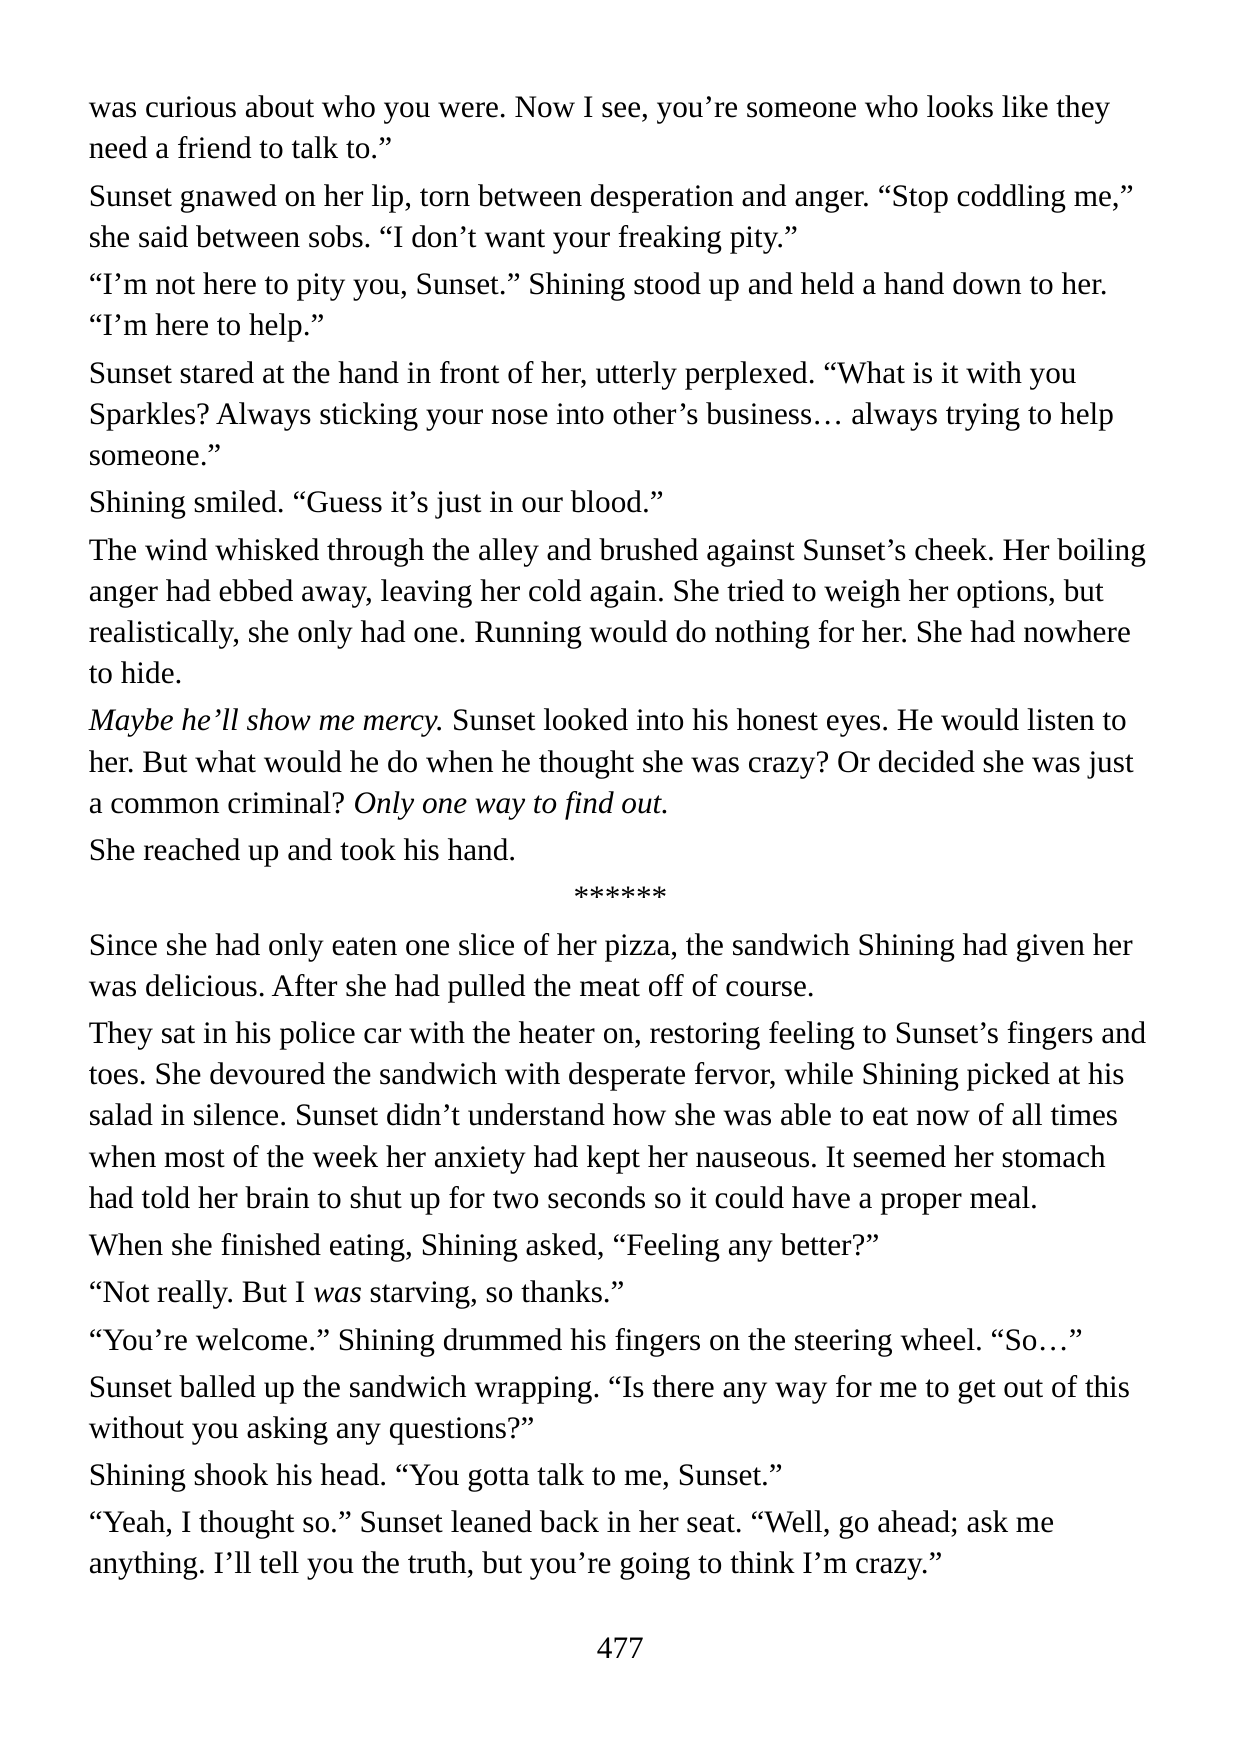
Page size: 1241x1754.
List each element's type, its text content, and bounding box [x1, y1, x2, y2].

text The wind whisked through the alley and brushed against Sunset’s cheek. Her boiling anger had ebbed away, leaving her cold again. She tried to weigh her options, but realistically, she only had one. Running would do nothing for her. She had nowhere to hide. [88, 531, 1152, 690]
text Shining shook his head. “You gotta talk to me, Sunset.” [88, 1456, 1152, 1492]
text Sunset stared at the hand in front of her, utterly perplexed. “What is it with you Sparkles? Always sticking your nose into other’s business… always trying to help someone.” [88, 354, 1152, 472]
text They sat in his police car with the heater on, restoring feeling to Sunset’s fingers and toes. She devoured the sandwich with desperate fervor, while Shining picked at his salad in silence. Sunset didn’t understand how she was able to eat now of all times when most of the week her anxiety had kept her nauseous. It seemed her stomach had told her brain to shut up for two seconds so it could have a proper meal. [88, 1014, 1152, 1215]
text ****** [88, 878, 1152, 914]
text Sunset balled up the sandwich wrapping. “Is there any way for me to get out of this without you asking any questions?” [88, 1368, 1152, 1445]
text “Yeah, I thought so.” Sunset leaned back in her seat. “Well, go ahead; ask me anything. I’ll tell you the truth, but you’re going to think I’m crazy.” [88, 1503, 1152, 1581]
text “Not really. But I was starving, so thanks.” [88, 1273, 1152, 1309]
text “You’re welcome.” Shining drummed his fingers on the steering wheel. “So…” [88, 1321, 1152, 1357]
text Shining smiled. “Guess it’s just in our blood.” [88, 483, 1152, 519]
text was curious about who you were. Now I see, you’re someone who looks like they need a friend to talk to.” [88, 88, 1152, 166]
text “I’m not here to pity you, Sunset.” Shining stood up and held a hand down to her. “I’m here to help.” [88, 265, 1152, 343]
text When she finished eating, Shining asked, “Feeling any better?” [88, 1226, 1152, 1262]
text She reached up and took his hand. [88, 831, 1152, 867]
text Sunset gnawed on her lip, torn between desperation and anger. “Stop coddling me,” she said between sobs. “I don’t want your freaking pity.” [88, 177, 1152, 254]
text Maybe he’ll show me mercy. Sunset looked into his honest eyes. He would listen to her. But what would he do when he thought she was crazy? Or decided she was just a common criminal? Only one way to find out. [88, 702, 1152, 820]
text Since she had only eaten one slice of her pizza, the sandwich Shining had given her was delicious. After she had pulled the meat off of course. [88, 926, 1152, 1003]
